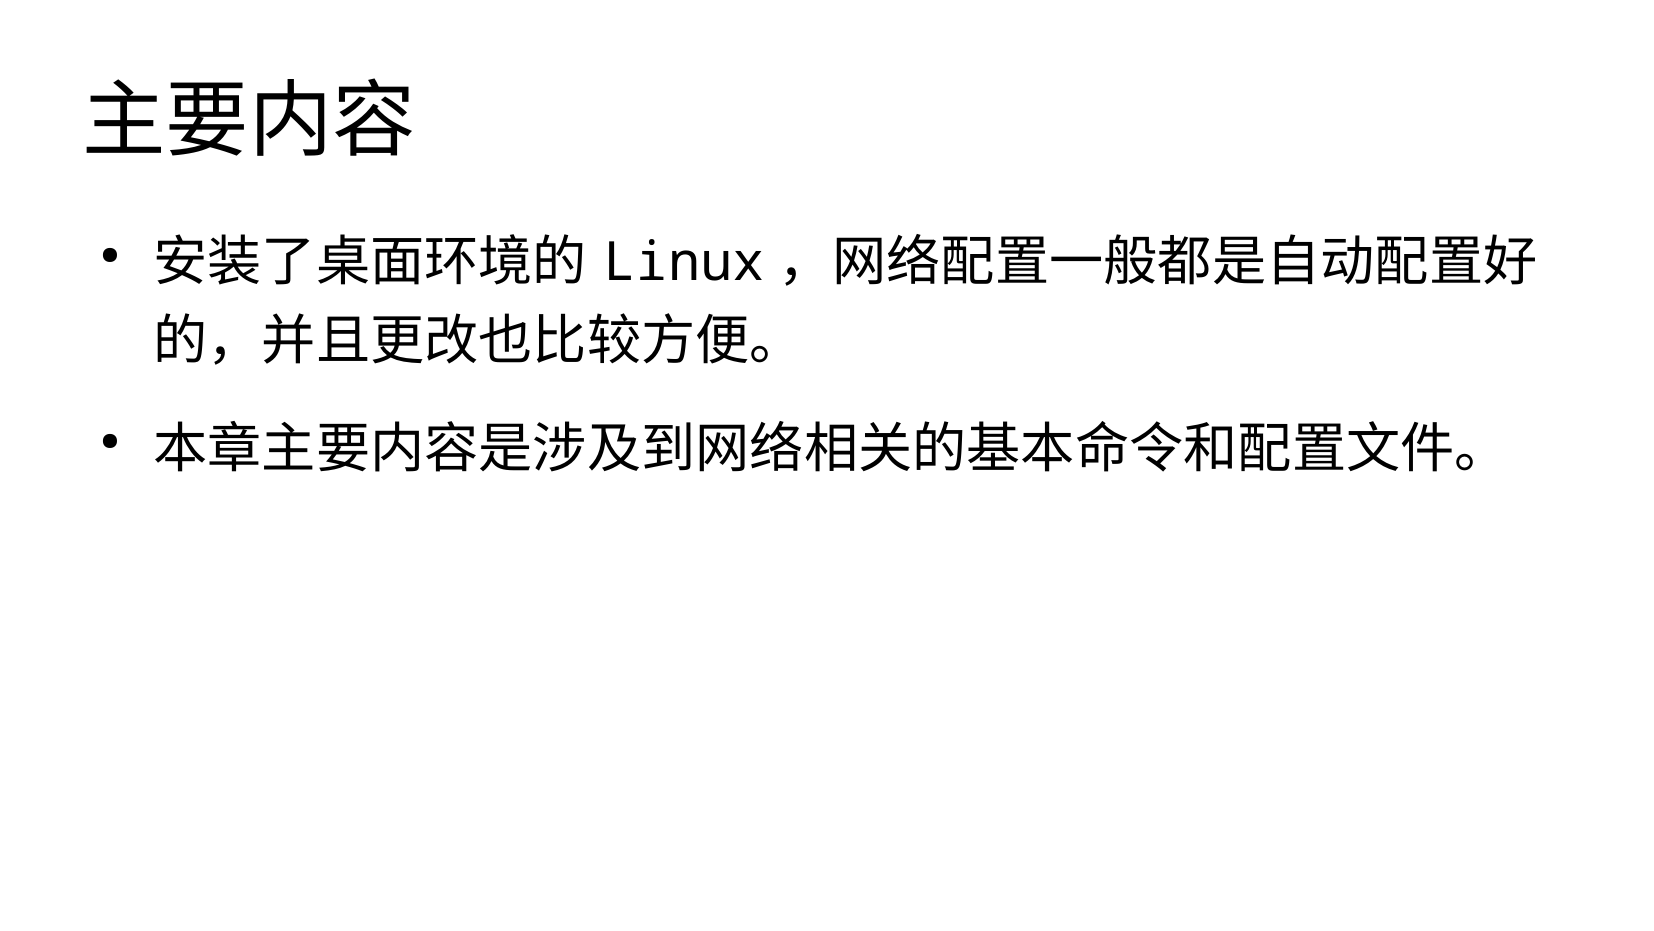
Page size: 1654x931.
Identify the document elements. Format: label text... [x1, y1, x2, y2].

title 主要内容 [82, 37, 1571, 189]
list 安装了桌面环境的Linux，网络配置一般都是自动配置好的，并且更改也比较方便。 本章主要内容是涉及到网络相关的基本命令和配置文件。 [82, 217, 1571, 758]
